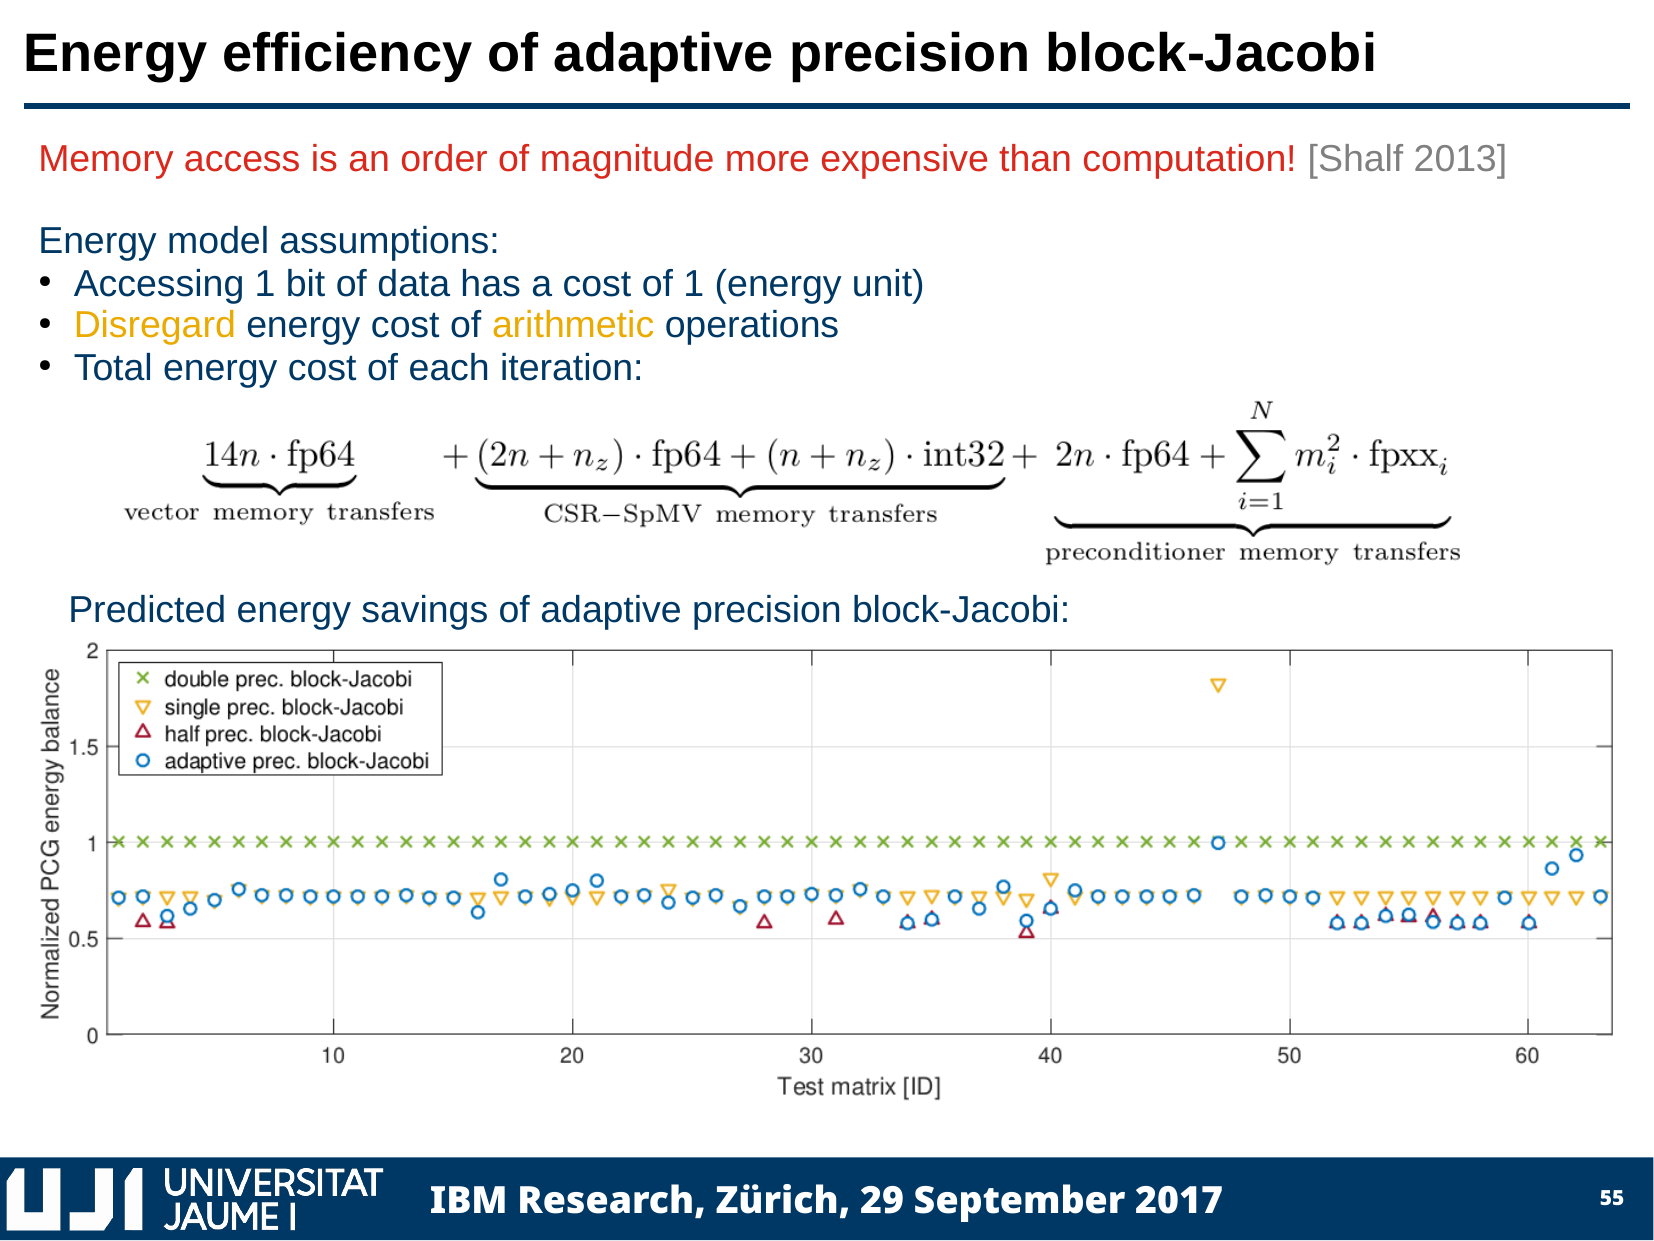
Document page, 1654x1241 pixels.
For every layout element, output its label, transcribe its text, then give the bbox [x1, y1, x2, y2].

title Energy efficiency of adaptive precision block-Jacobi [23, 0, 1630, 107]
picture [70, 389, 1477, 578]
picture [22, 618, 1630, 1113]
text_box Energy model assumptions: Accessing 1 bit of data has a cost of 1 (energy unit) Disregard energy cost of arithmetic operations Total energy cost of each iteration: [23, 212, 941, 394]
text_box Memory access is an order of magnitude more expensive than computation! [Shalf 2013] [23, 129, 1595, 211]
text_box Predicted energy savings of adaptive precision block-Jacobi: [53, 581, 1086, 638]
picture [0, 1158, 390, 1241]
